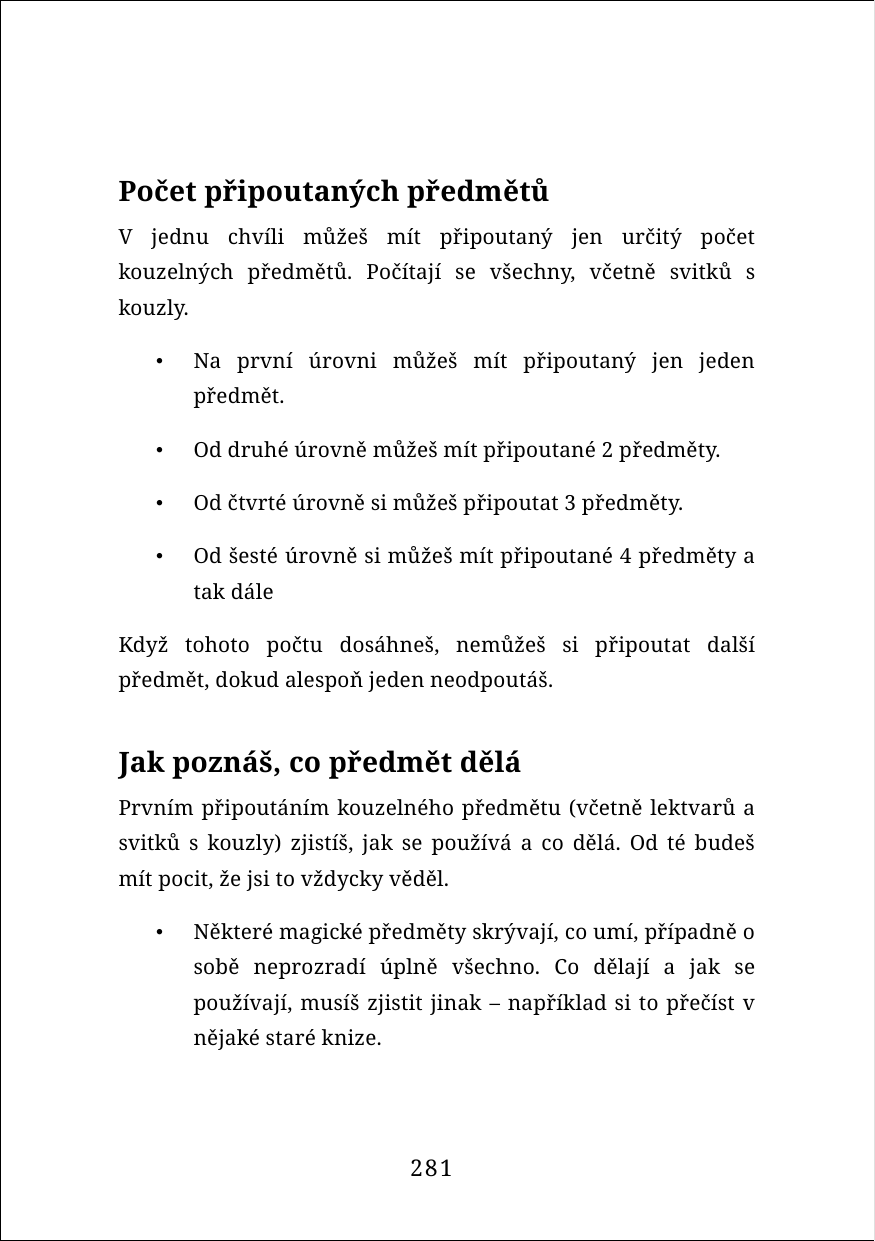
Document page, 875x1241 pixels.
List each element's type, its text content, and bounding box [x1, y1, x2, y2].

text Prvním připoutáním kouzelného předmětu (včetně lektvarů a svitků s kouzly) zjistíš, jak se používá a co dělá. Od té budeš mít pocit, že jsi to vždycky věděl. [118, 793, 756, 892]
text Když tohoto počtu dosáhneš, nemůžeš si připoutat další předmět, dokud alespoň jeden neodpoutáš. [118, 630, 756, 694]
text V jednu chvíli můžeš mít připoutaný jen určitý počet kouzelných předmětů. Počítají se všechny, včetně svitků s kouzly. [118, 222, 756, 321]
list Od šesté úrovně si můžeš mít připoutané 4 předměty a tak dále [156, 541, 756, 605]
list Některé magické předměty skrývají, co umí, případně o sobě neprozradí úplně všechno. Co dělají a jak se používají, musíš zjistit jinak – například si to přečíst v nějaké staré knize. [156, 917, 756, 1052]
list Od druhé úrovně můžeš mít připoutané 2 předměty. [156, 435, 756, 463]
list Na první úrovni můžeš mít připoutaný jen jeden předmět. [156, 346, 756, 410]
subtitle Počet připoutaných předmětů [118, 172, 756, 210]
subtitle Jak poznáš, co předmět dělá [118, 742, 756, 781]
list Od čtvrté úrovně si můžeš připoutat 3 předměty. [156, 488, 756, 517]
